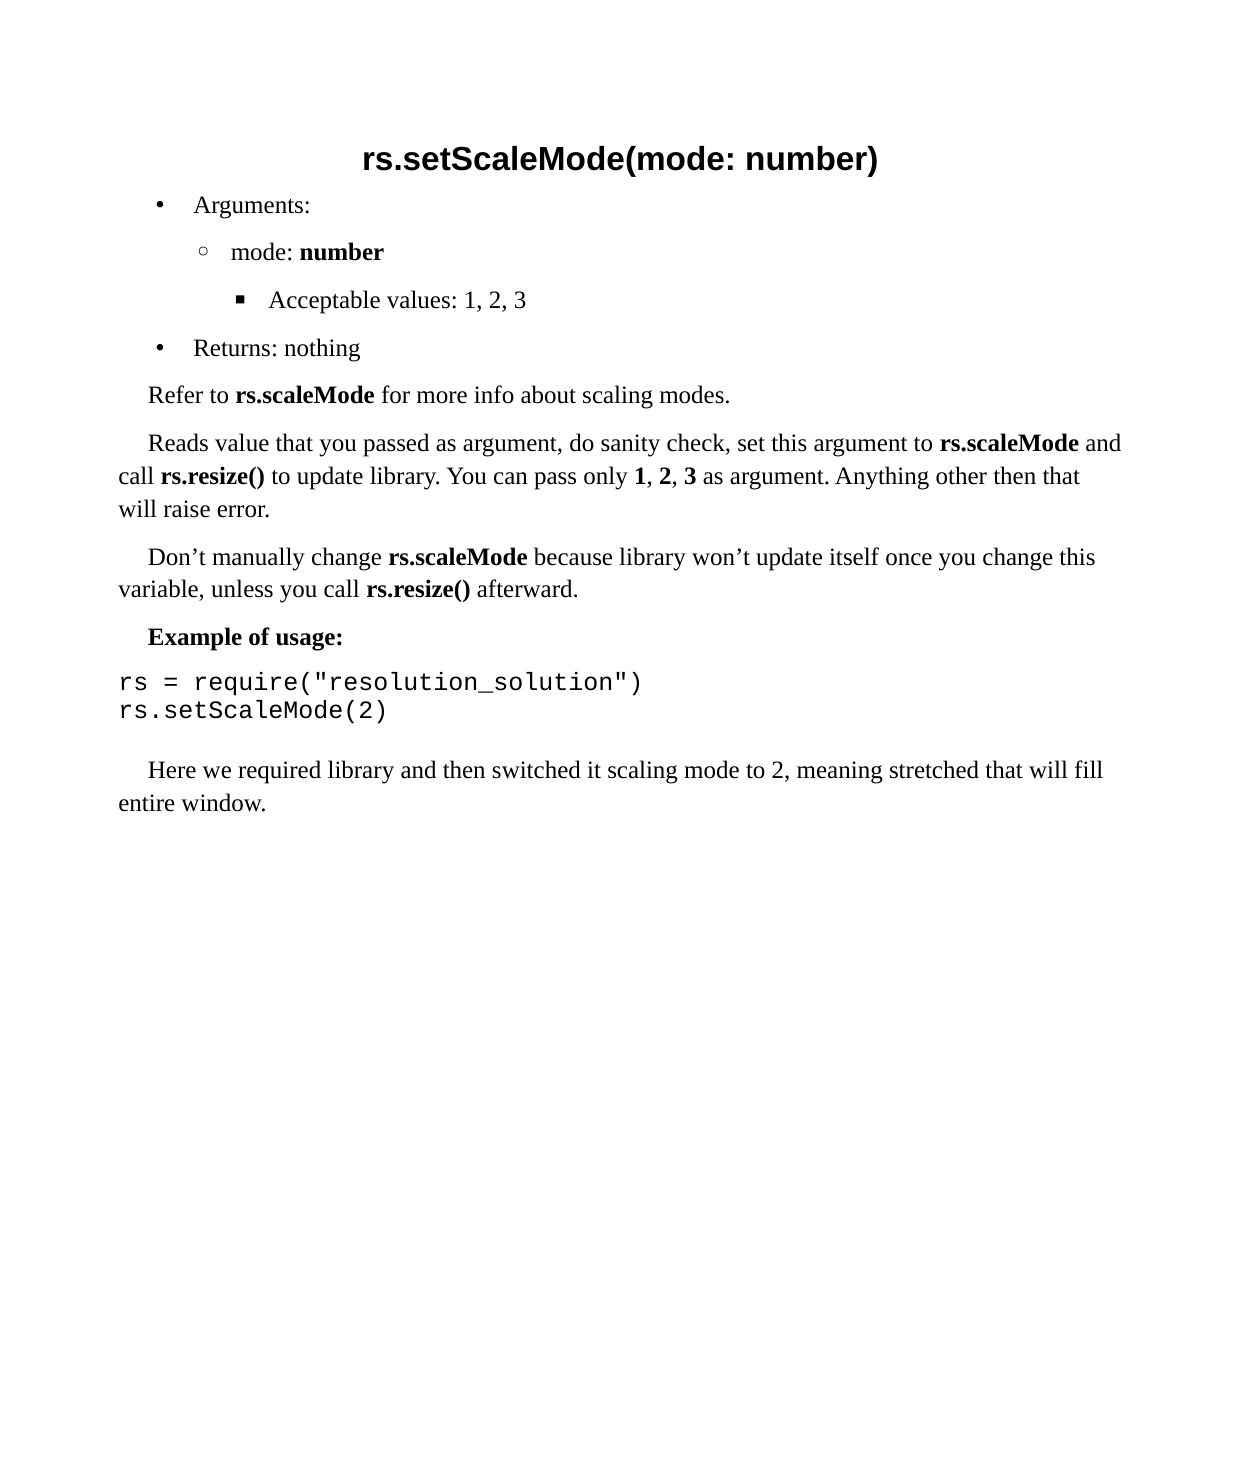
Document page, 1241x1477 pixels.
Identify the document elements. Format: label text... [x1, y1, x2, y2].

text Here we required library and then switched it scaling mode to 2, meaning stretched that will fill entire window. [118, 755, 1122, 817]
text Refer to rs.scaleMode for more info about scaling modes. [118, 380, 1122, 409]
text Reads value that you passed as argument, do sanity check, set this argument to rs.scaleMode and call rs.resize() to update library. You can pass only 1, 2, 3 as argument. Anything other then that will raise error. [118, 428, 1122, 523]
text Don’t manually change rs.scaleMode because library won’t update itself once you change this variable, unless you call rs.resize() afterward. [118, 542, 1122, 603]
text rs.setScaleMode(2) [118, 698, 1122, 726]
list Acceptable values: 1, 2, 3 [231, 285, 1122, 314]
text Example of usage: [118, 622, 1122, 651]
list mode: number [193, 237, 1122, 266]
list Returns: nothing [156, 333, 1122, 361]
list Arguments: [156, 190, 1122, 219]
subtitle rs.setScaleMode(mode: number) [118, 139, 1122, 177]
text rs = require("resolution_solution") [118, 670, 1122, 698]
